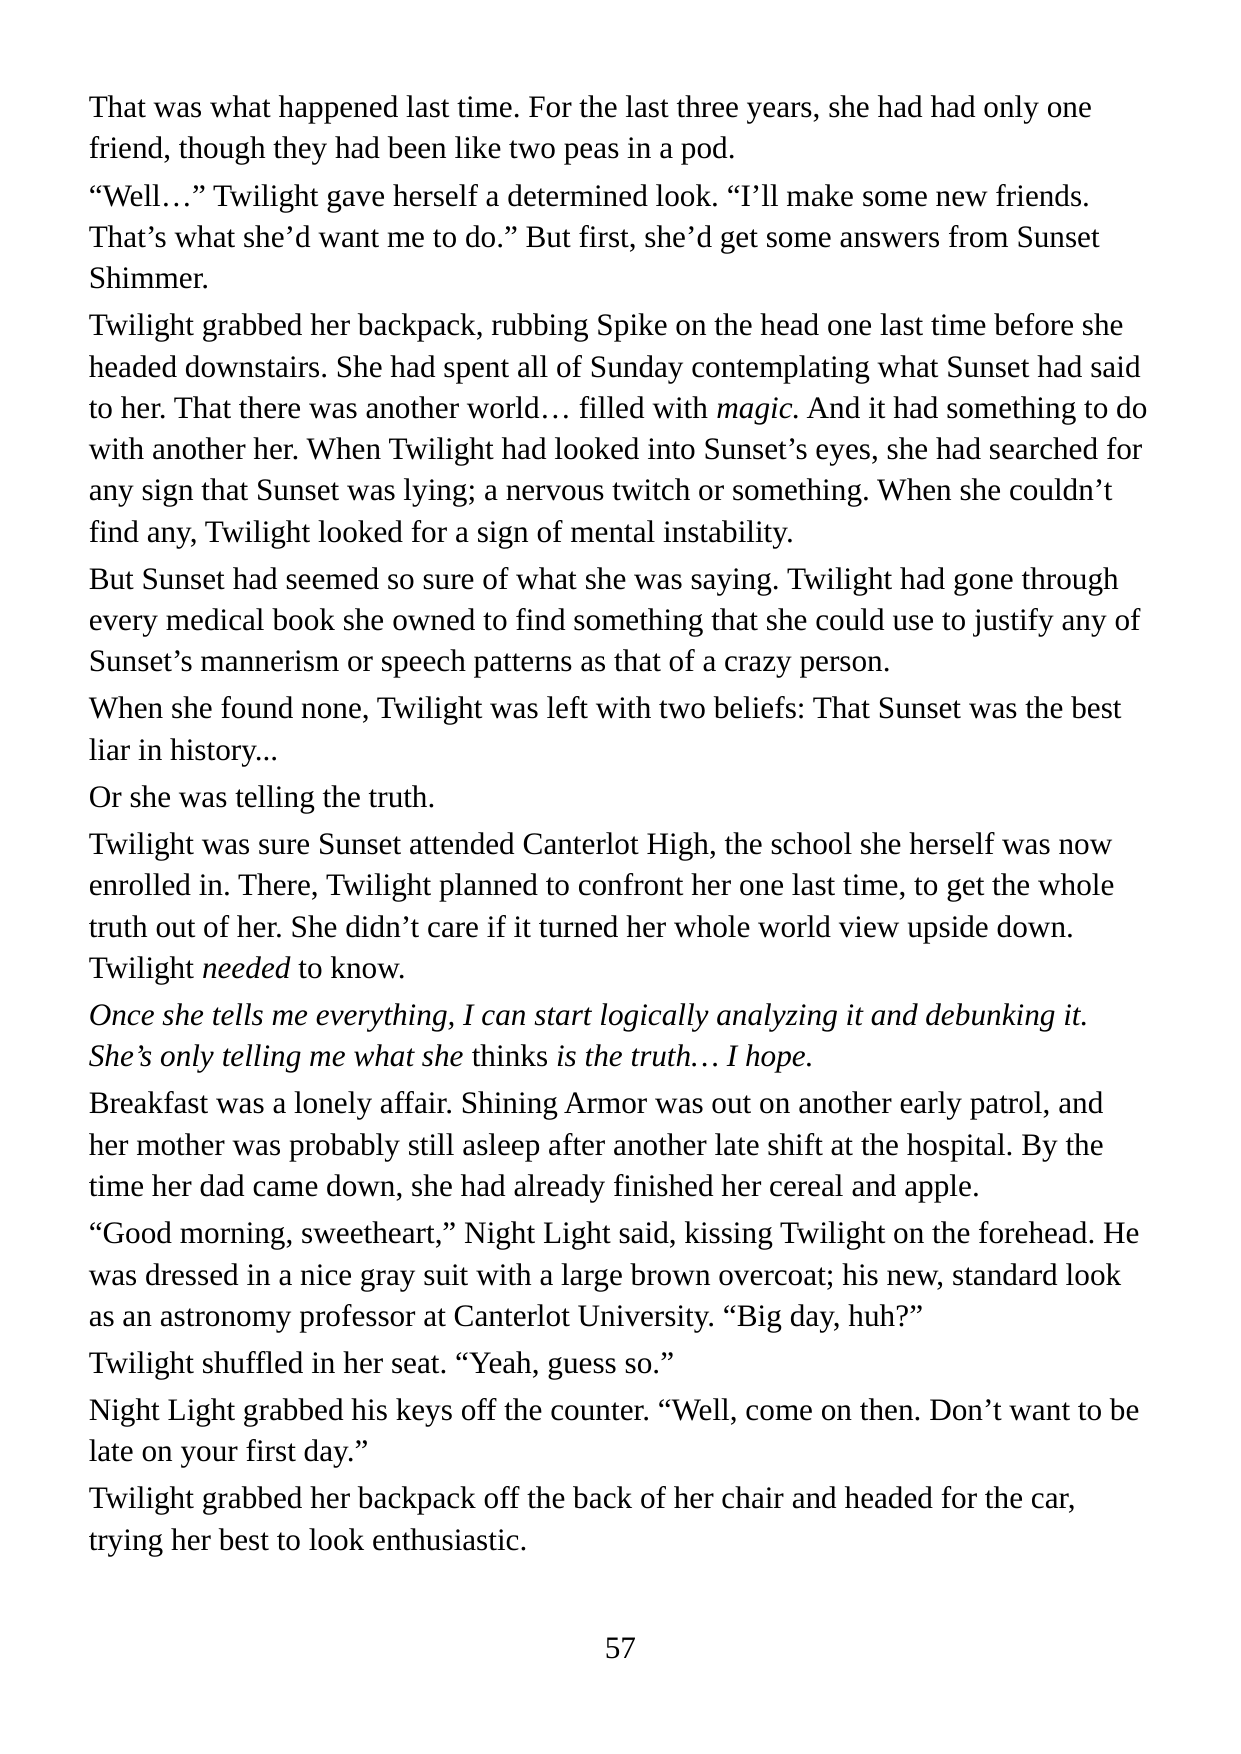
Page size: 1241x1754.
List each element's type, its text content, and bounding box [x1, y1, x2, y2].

text Twilight grabbed her backpack off the back of her chair and headed for the car, trying her best to look enthusiastic. [88, 1480, 1152, 1557]
text Breakfast was a lonely affair. Shining Armor was out on another early patrol, and her mother was probably still asleep after another late shift at the hospital. By the time her dad came down, she had already finished her cereal and apple. [88, 1085, 1152, 1203]
text Or she was telling the truth. [88, 778, 1152, 814]
text Night Light grabbed his keys off the counter. “Well, come on then. Don’t want to be late on your first day.” [88, 1391, 1152, 1468]
text But Sunset had seemed so sure of what she was saying. Twilight had gone through every medical book she owned to find something that she could use to justify any of Sunset’s mannerism or speech patterns as that of a crazy person. [88, 560, 1152, 678]
text “Well…” Twilight gave herself a determined look. “I’ll make some new friends. That’s what she’d want me to do.” But first, she’d get some answers from Sunset Shimmer. [88, 177, 1152, 295]
text Twilight shuffled in her seat. “Yeah, guess so.” [88, 1344, 1152, 1380]
text When she found none, Twilight was left with two beliefs: That Sunset was the best liar in history... [88, 690, 1152, 767]
text That was what happened last time. For the last three years, she had had only one friend, though they had been like two peas in a pod. [88, 88, 1152, 166]
text Once she tells me everything, I can start logically analyzing it and debunking it. She’s only telling me what she thinks is the truth… I hope. [88, 996, 1152, 1073]
text Twilight grabbed her backpack, rubbing Spike on the head one last time before she headed downstairs. She had spent all of Sunday contemplating what Sunset had said to her. That there was another world… filled with magic. And it had something to do with another her. When Twilight had looked into Sunset’s eyes, she had searched for any sign that Sunset was lying; a nervous twitch or something. When she couldn’t find any, Twilight looked for a sign of mental instability. [88, 307, 1152, 549]
text “Good morning, sweetheart,” Night Light said, kissing Twilight on the forehead. He was dressed in a nice gray suit with a large brown overcoat; his new, standard look as an astronomy professor at Canterlot University. “Big day, huh?” [88, 1214, 1152, 1333]
text Twilight was sure Sunset attended Canterlot High, the school she herself was now enrolled in. There, Twilight planned to confront her one last time, to get the whole truth out of her. She didn’t care if it turned her whole world view upside down. Twilight needed to know. [88, 825, 1152, 985]
